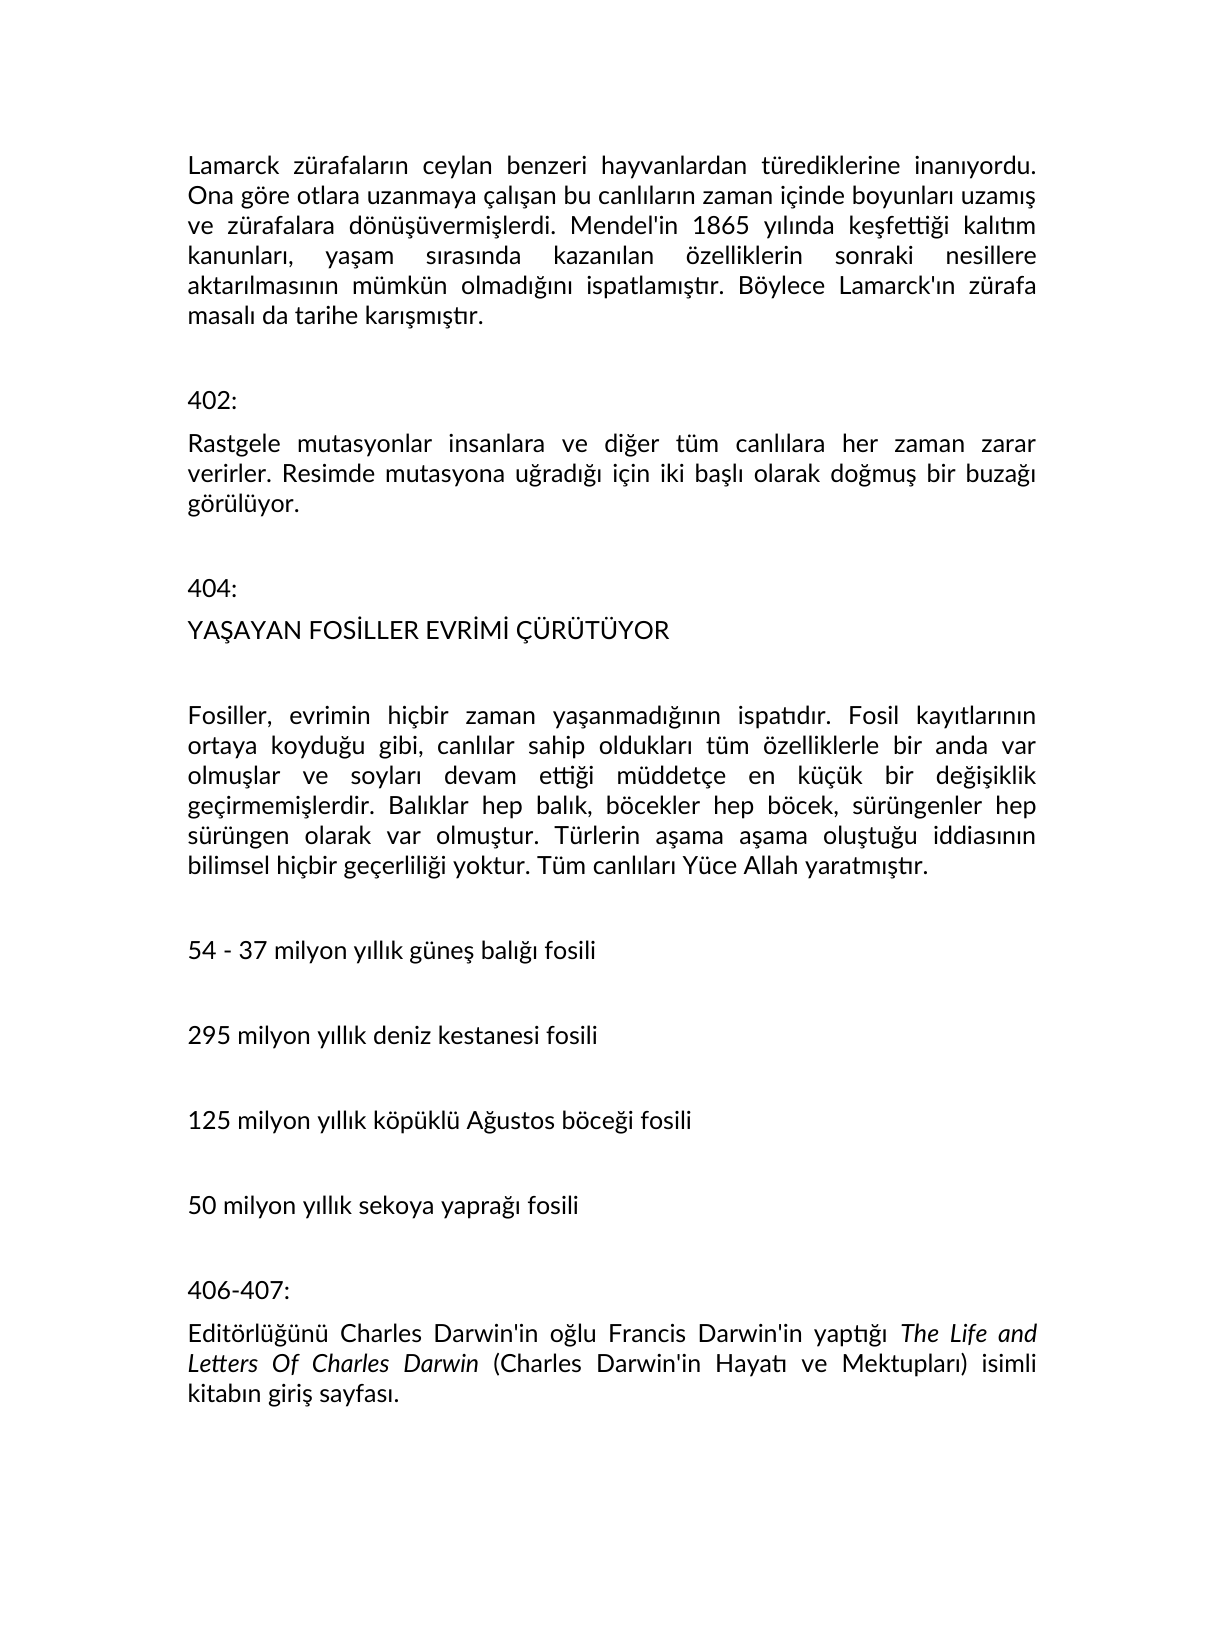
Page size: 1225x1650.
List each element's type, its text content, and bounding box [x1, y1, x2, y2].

text 402: [187, 385, 1037, 415]
text 125 milyon yıllık köpüklü Ağustos böceği fosili [187, 1105, 1037, 1135]
text 404: [187, 572, 1037, 602]
text 50 milyon yıllık sekoya yaprağı fosili [187, 1190, 1037, 1220]
text 295 milyon yıllık deniz kestanesi fosili [187, 1020, 1037, 1050]
text Fosiller, evrimin hiçbir zaman yaşanmadığının ispatıdır. Fosil kayıtlarının ortaya koyduğu gibi, canlılar sahip oldukları tüm özelliklerle bir anda var olmuşlar ve soyları devam ettiği müddetçe en küçük bir değişiklik geçirmemişlerdir. Balıklar hep balık, böcekler hep böcek, sürüngenler hep sürüngen olarak var olmuştur. Türlerin aşama aşama oluştuğu iddiasının bilimsel hiçbir geçerliliği yoktur. Tüm canlıları Yüce Allah yaratmıştır. [187, 700, 1037, 880]
text Lamarck zürafaların ceylan benzeri hayvanlardan türediklerine inanıyordu. Ona göre otlara uzanmaya çalışan bu canlıların zaman içinde boyunları uzamış ve zürafalara dönüşüvermişlerdi. Mendel'in 1865 yılında keşfettiği kalıtım kanunları, yaşam sırasında kazanılan özelliklerin sonraki nesillere aktarılmasının mümkün olmadığını ispatlamıştır. Böylece Lamarck'ın zürafa masalı da tarihe karışmıştır. [187, 150, 1037, 330]
text YAŞAYAN FOSİLLER EVRİMİ ÇÜRÜTÜYOR [187, 615, 1037, 645]
text Editörlüğünü Charles Darwin'in oğlu Francis Darwin'in yaptığı The Life and Letters Of Charles Darwin (Charles Darwin'in Hayatı ve Mektupları) isimli kitabın giriş sayfası. [187, 1317, 1037, 1407]
text 406-407: [187, 1275, 1037, 1305]
text 54 - 37 milyon yıllık güneş balığı fosili [187, 935, 1037, 965]
text Rastgele mutasyonlar insanlara ve diğer tüm canlılara her zaman zarar verirler. Resimde mutasyona uğradığı için iki başlı olarak doğmuş bir buzağı görülüyor. [187, 427, 1037, 517]
